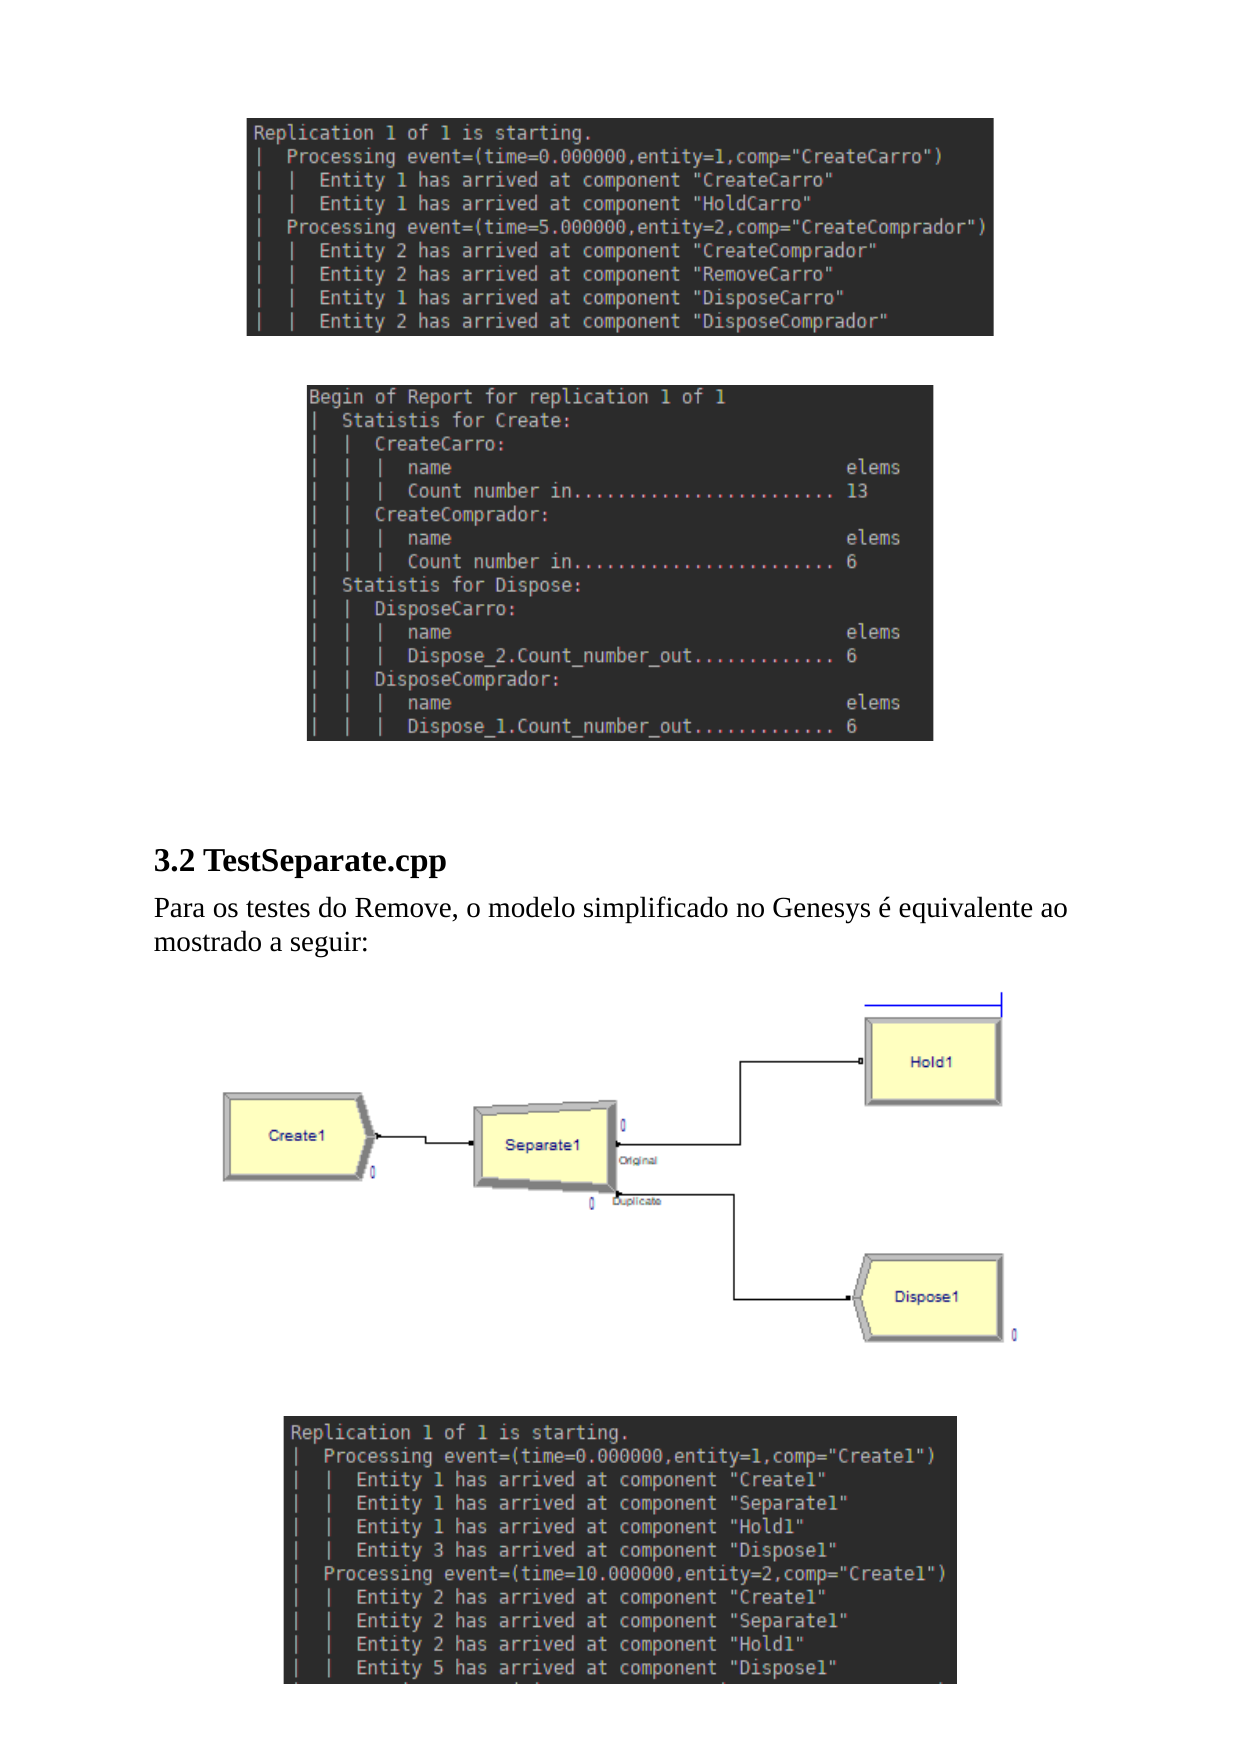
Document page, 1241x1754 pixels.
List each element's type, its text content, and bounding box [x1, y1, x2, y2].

picture [283, 1416, 957, 1684]
picture [192, 969, 1048, 1371]
picture [246, 118, 994, 336]
text 3.2 TestSeparate.cpp [153, 840, 1122, 879]
picture [306, 385, 934, 741]
text Para os testes do Remove, o modelo simplificado no Genesys é equivalente ao mostrado a seguir: [153, 890, 1122, 957]
